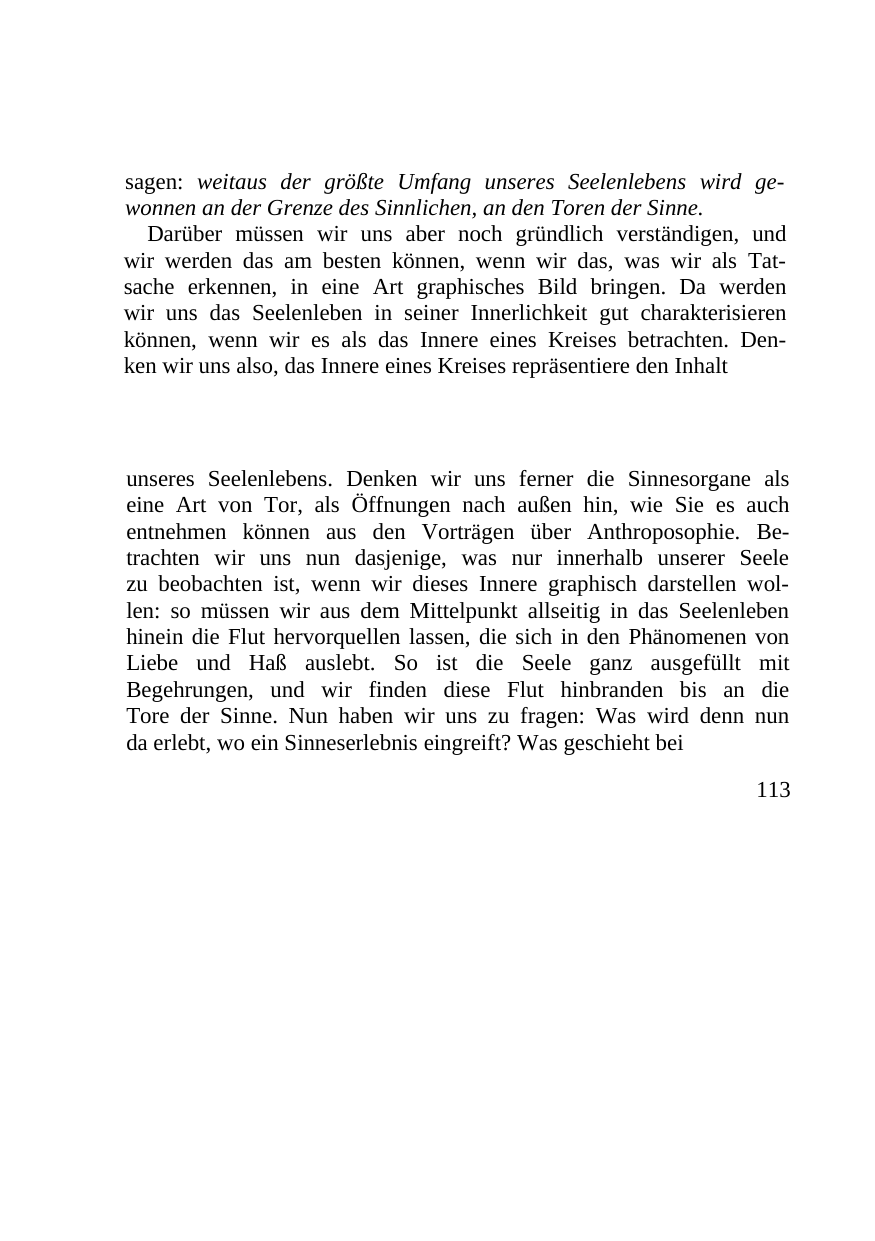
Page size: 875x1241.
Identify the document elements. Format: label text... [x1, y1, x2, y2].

text sagen: weitaus der größte Umfang unseres Seelenlebens wird ge- wonnen an der Grenze des Sinnlichen, an den Toren der Sinne. [125, 168, 785, 220]
text unseres Seelenlebens. Denken wir uns ferner die Sinnesorgane als eine Art von Tor, als Öffnungen nach außen hin, wie Sie es auch entnehmen können aus den Vorträgen über Anthroposophie. Be- trachten wir uns nun dasjenige, was nur innerhalb unserer Seele zu beobachten ist, wenn wir dieses Innere graphisch darstellen wol- len: so müssen wir aus dem Mittelpunkt allseitig in das Seelenleben hinein die Flut hervorquellen lassen, die sich in den Phänomenen von Liebe und Haß auslebt. So ist die Seele ganz ausgefüllt mit Begehrungen, und wir finden diese Flut hinbranden bis an die Tore der Sinne. Nun haben wir uns zu fragen: Was wird denn nun da erlebt, wo ein Sinneserlebnis eingreift? Was geschieht bei [126, 465, 791, 755]
text 113 [123, 776, 791, 802]
text Darüber müssen wir uns aber noch gründlich verständigen, und wir werden das am besten können, wenn wir das, was wir als Tat- sache erkennen, in eine Art graphisches Bild bringen. Da werden wir uns das Seelenleben in seiner Innerlichkeit gut charakterisieren können, wenn wir es als das Innere eines Kreises betrachten. Den- ken wir uns also, das Innere eines Kreises repräsentiere den Inhalt [123, 220, 787, 378]
